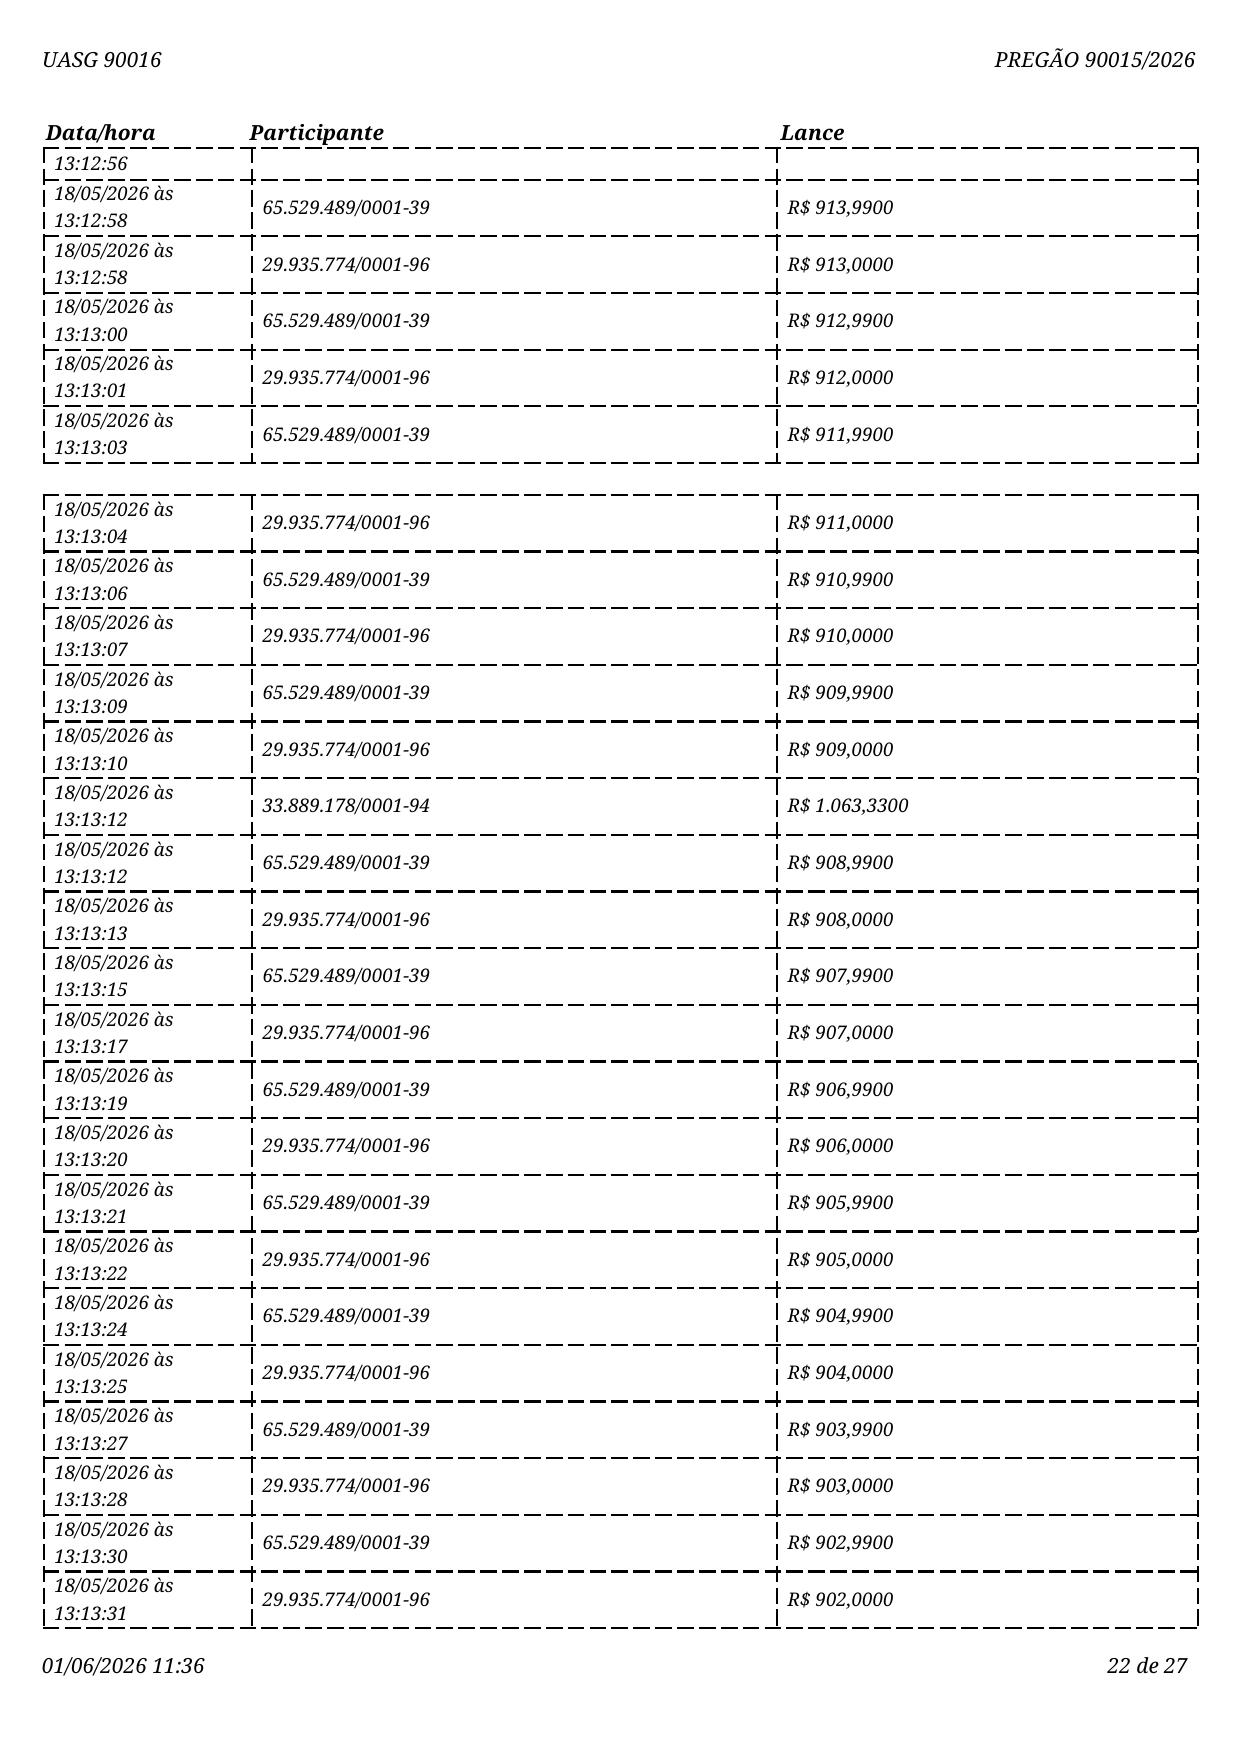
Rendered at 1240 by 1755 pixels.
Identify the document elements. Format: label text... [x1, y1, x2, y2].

table_cell R$ 909,0000 [777, 720, 1198, 777]
table_cell 18/05/2026 às 13:13:30 [44, 1514, 252, 1570]
table_cell R$ 907,0000 [777, 1004, 1198, 1060]
table_header 18/05/2026 às 13:13:04 [44, 494, 252, 550]
table_cell 18/05/2026 às 13:13:03 [44, 405, 252, 462]
table_cell 65.529.489/0001-39 [252, 1060, 777, 1117]
table_cell 18/05/2026 às 13:13:09 [44, 664, 252, 720]
table_cell 18/05/2026 às 13:13:27 [44, 1400, 252, 1457]
table_cell 18/05/2026 às 13:13:22 [44, 1230, 252, 1287]
table_cell 18/05/2026 às 13:13:19 [44, 1060, 252, 1117]
table_cell [252, 147, 777, 178]
table_cell 29.935.774/0001-96 [252, 1117, 777, 1174]
table_cell 18/05/2026 às 13:12:58 [44, 179, 252, 235]
table_cell R$ 910,0000 [777, 607, 1198, 664]
table_cell 18/05/2026 às 13:13:25 [44, 1344, 252, 1400]
table_cell R$ 912,0000 [777, 349, 1198, 405]
table_cell R$ 905,0000 [777, 1230, 1198, 1287]
table_cell 29.935.774/0001-96 [252, 720, 777, 777]
table_cell R$ 906,9900 [777, 1060, 1198, 1117]
table_cell 29.935.774/0001-96 [252, 1230, 777, 1287]
table_cell 29.935.774/0001-96 [252, 1344, 777, 1400]
table_cell R$ 906,0000 [777, 1117, 1198, 1174]
table_cell 65.529.489/0001-39 [252, 1514, 777, 1570]
table_cell 65.529.489/0001-39 [252, 550, 777, 607]
table_cell 18/05/2026 às 13:13:06 [44, 550, 252, 607]
table_header R$ 911,0000 [777, 494, 1198, 550]
table_cell R$ 902,0000 [777, 1570, 1198, 1627]
table_cell [777, 147, 1198, 178]
table_cell R$ 904,0000 [777, 1344, 1198, 1400]
table_cell R$ 905,9900 [777, 1174, 1198, 1230]
table_cell 18/05/2026 às 13:13:12 [44, 777, 252, 834]
table_cell R$ 908,0000 [777, 890, 1198, 947]
table_cell 18/05/2026 às 13:13:13 [44, 890, 252, 947]
table_cell R$ 913,9900 [777, 179, 1198, 235]
table_cell 29.935.774/0001-96 [252, 235, 777, 292]
table_cell 18/05/2026 às 13:13:20 [44, 1117, 252, 1174]
table_cell 18/05/2026 às 13:13:28 [44, 1457, 252, 1514]
table_cell 18/05/2026 às 13:13:12 [44, 834, 252, 890]
table_cell 18/05/2026 às 13:13:24 [44, 1287, 252, 1344]
table_cell 29.935.774/0001-96 [252, 1570, 777, 1627]
table_cell R$ 907,9900 [777, 947, 1198, 1004]
table_cell 18/05/2026 às 13:13:15 [44, 947, 252, 1004]
table_cell 65.529.489/0001-39 [252, 1174, 777, 1230]
table_cell 18/05/2026 às 13:13:07 [44, 607, 252, 664]
table_cell R$ 902,9900 [777, 1514, 1198, 1570]
table_cell R$ 904,9900 [777, 1287, 1198, 1344]
table_cell 29.935.774/0001-96 [252, 1004, 777, 1060]
table_header 29.935.774/0001-96 [252, 494, 777, 550]
table_cell 65.529.489/0001-39 [252, 834, 777, 890]
table_cell R$ 903,0000 [777, 1457, 1198, 1514]
table_cell 18/05/2026 às 13:13:10 [44, 720, 252, 777]
table_cell 29.935.774/0001-96 [252, 890, 777, 947]
table_cell R$ 909,9900 [777, 664, 1198, 720]
table_cell 18/05/2026 às 13:13:01 [44, 349, 252, 405]
table_cell 65.529.489/0001-39 [252, 405, 777, 462]
table_cell R$ 1.063,3300 [777, 777, 1198, 834]
table_cell 18/05/2026 às 13:13:31 [44, 1570, 252, 1627]
table_cell 18/05/2026 às 13:13:00 [44, 292, 252, 348]
table_cell 18/05/2026 às 13:12:58 [44, 235, 252, 292]
table_cell R$ 912,9900 [777, 292, 1198, 348]
table_cell R$ 908,9900 [777, 834, 1198, 890]
table_cell R$ 913,0000 [777, 235, 1198, 292]
table_cell 65.529.489/0001-39 [252, 292, 777, 348]
table_cell 65.529.489/0001-39 [252, 664, 777, 720]
table_cell 65.529.489/0001-39 [252, 1287, 777, 1344]
table_cell 29.935.774/0001-96 [252, 349, 777, 405]
table_cell 65.529.489/0001-39 [252, 947, 777, 1004]
table_cell R$ 910,9900 [777, 550, 1198, 607]
table_cell 18/05/2026 às 13:13:21 [44, 1174, 252, 1230]
table_cell 65.529.489/0001-39 [252, 179, 777, 235]
table_cell R$ 903,9900 [777, 1400, 1198, 1457]
table_cell 29.935.774/0001-96 [252, 1457, 777, 1514]
table_cell 13:12:56 [44, 147, 252, 178]
table_cell R$ 911,9900 [777, 405, 1198, 462]
table_cell 29.935.774/0001-96 [252, 607, 777, 664]
table_cell 65.529.489/0001-39 [252, 1400, 777, 1457]
table_cell 18/05/2026 às 13:13:17 [44, 1004, 252, 1060]
table_cell 33.889.178/0001-94 [252, 777, 777, 834]
